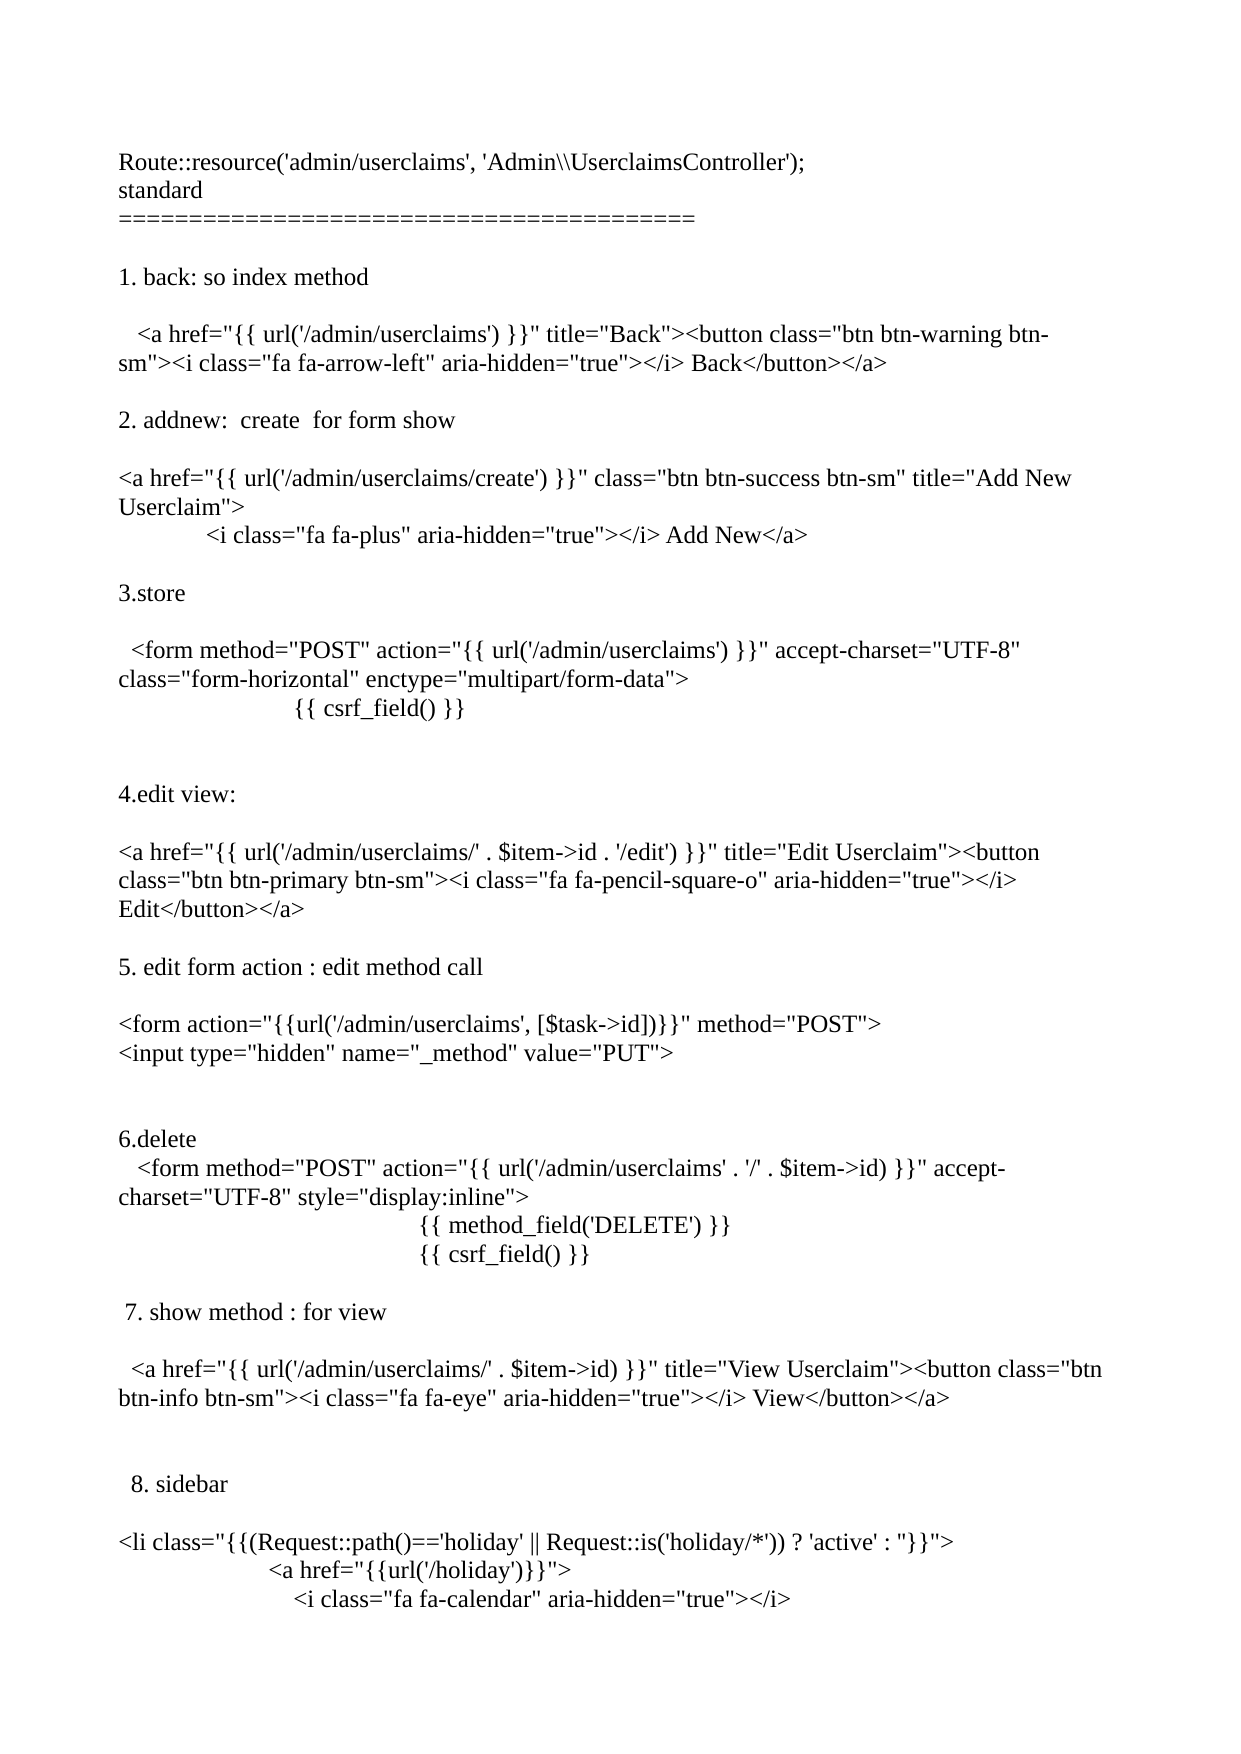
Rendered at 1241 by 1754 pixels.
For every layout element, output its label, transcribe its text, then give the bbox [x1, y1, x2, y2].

text Route::resource('admin/userclaims', 'Admin\\UserclaimsController'); [118, 147, 1122, 176]
text <a href="{{ url('/admin/userclaims/' . $item->id . '/edit') }}" title="Edit Userclaim"><button class="btn btn-primary btn-sm"><i class="fa fa-pencil-square-o" aria-hidden="true"></i> Edit</button></a> [118, 837, 1122, 923]
text 2. addnew: create for form show [118, 406, 1122, 434]
text 4.edit view: [118, 779, 1122, 808]
text {{ csrf_field() }} [118, 693, 1122, 722]
text <i class="fa fa-calendar" aria-hidden="true"></i> [118, 1584, 1122, 1613]
text <a href="{{url('/holiday')}}"> [118, 1556, 1122, 1584]
text 3.store [118, 578, 1122, 607]
text 6.delete [118, 1124, 1122, 1153]
text <form action="{{url('/admin/userclaims', [$task->id])}}" method="POST"> [118, 1009, 1122, 1038]
text {{ csrf_field() }} [118, 1239, 1122, 1268]
text <a href="{{ url('/admin/userclaims/' . $item->id) }}" title="View Userclaim"><button class="btn btn-info btn-sm"><i class="fa fa-eye" aria-hidden="true"></i> View</button></a> [118, 1354, 1122, 1412]
text {{ method_field('DELETE') }} [118, 1211, 1122, 1239]
text 8. sidebar [118, 1469, 1122, 1498]
text <i class="fa fa-plus" aria-hidden="true"></i> Add New</a> [118, 521, 1122, 549]
text 1. back: so index method [118, 262, 1122, 291]
text <form method="POST" action="{{ url('/admin/userclaims') }}" accept-charset="UTF-8" class="form-horizontal" enctype="multipart/form-data"> [118, 636, 1122, 693]
text <input type="hidden" name="_method" value="PUT"> [118, 1038, 1122, 1067]
text <li class="{{(Request::path()=='holiday' || Request::is('holiday/*')) ? 'active' : ''}}"> [118, 1527, 1122, 1556]
text 7. show method : for view [118, 1297, 1122, 1326]
text 5. edit form action : edit method call [118, 952, 1122, 981]
text <a href="{{ url('/admin/userclaims') }}" title="Back"><button class="btn btn-warning btn-sm"><i class="fa fa-arrow-left" aria-hidden="true"></i> Back</button></a> [118, 319, 1122, 377]
text <a href="{{ url('/admin/userclaims/create') }}" class="btn btn-success btn-sm" title="Add New Userclaim"> [118, 463, 1122, 521]
text <form method="POST" action="{{ url('/admin/userclaims' . '/' . $item->id) }}" accept-charset="UTF-8" style="display:inline"> [118, 1153, 1122, 1211]
text standard [118, 176, 1122, 204]
text ========================================= [118, 204, 1122, 233]
